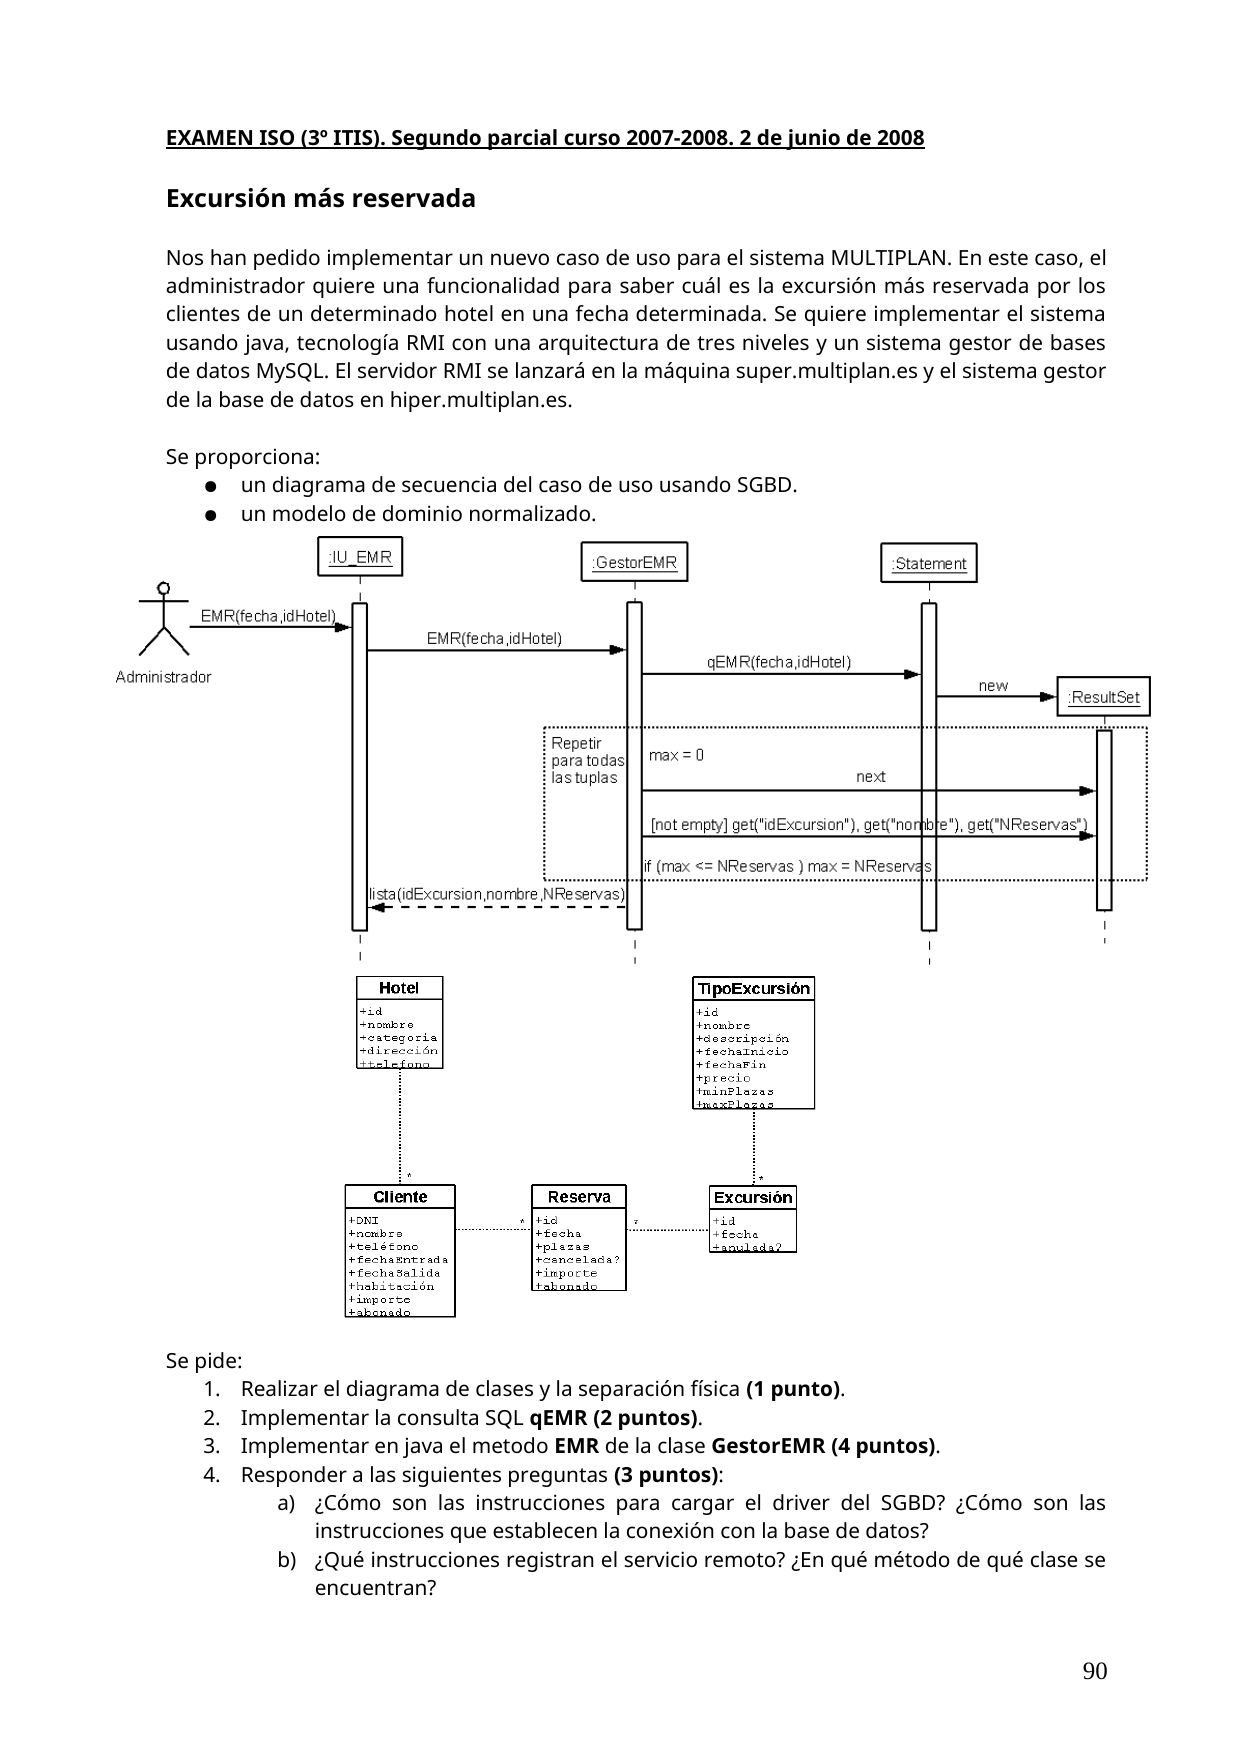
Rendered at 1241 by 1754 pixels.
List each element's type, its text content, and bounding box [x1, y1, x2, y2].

list Responder a las siguientes preguntas (3 puntos): [203, 1460, 1108, 1488]
list ¿Cómo son las instrucciones para cargar el driver del SGBD? ¿Cómo son las instrucciones que establecen la conexión con la base de datos? [277, 1488, 1108, 1545]
list un modelo de dominio normalizado. [203, 499, 1108, 527]
text Se proporciona: [166, 442, 1108, 470]
list Realizar el diagrama de clases y la separación física (1 punto). [203, 1374, 1108, 1403]
text Se pide: [166, 1346, 1108, 1374]
subtitle Excursión más reservada [166, 180, 1108, 214]
text Nos han pedido implementar un nuevo caso de uso para el sistema MULTIPLAN. En este caso, el administrador quiere una funcionalidad para saber cuál es la excursión más reservada por los clientes de un determinado hotel en una fecha determinada. Se quiere implementar el sistema usando java, tecnología RMI con una arquitectura de tres niveles y un sistema gestor de bases de datos MySQL. El servidor RMI se lanzará en la máquina super.multiplan.es y el sistema gestor de la base de datos en hiper.multiplan.es. [166, 243, 1108, 413]
list Implementar en java el metodo EMR de la clase GestorEMR (4 puntos). [203, 1431, 1108, 1460]
list un diagrama de secuencia del caso de uso usando SGBD. [203, 470, 1108, 499]
picture [115, 536, 1152, 968]
text EXAMEN ISO (3º ITIS). Segundo parcial curso 2007-2008. 2 de junio de 2008 [166, 123, 1108, 152]
list Implementar la consulta SQL qEMR (2 puntos). [203, 1403, 1108, 1431]
list ¿Qué instrucciones registran el servicio remoto? ¿En qué método de qué clase se encuentran? [277, 1545, 1108, 1602]
picture [344, 976, 816, 1318]
